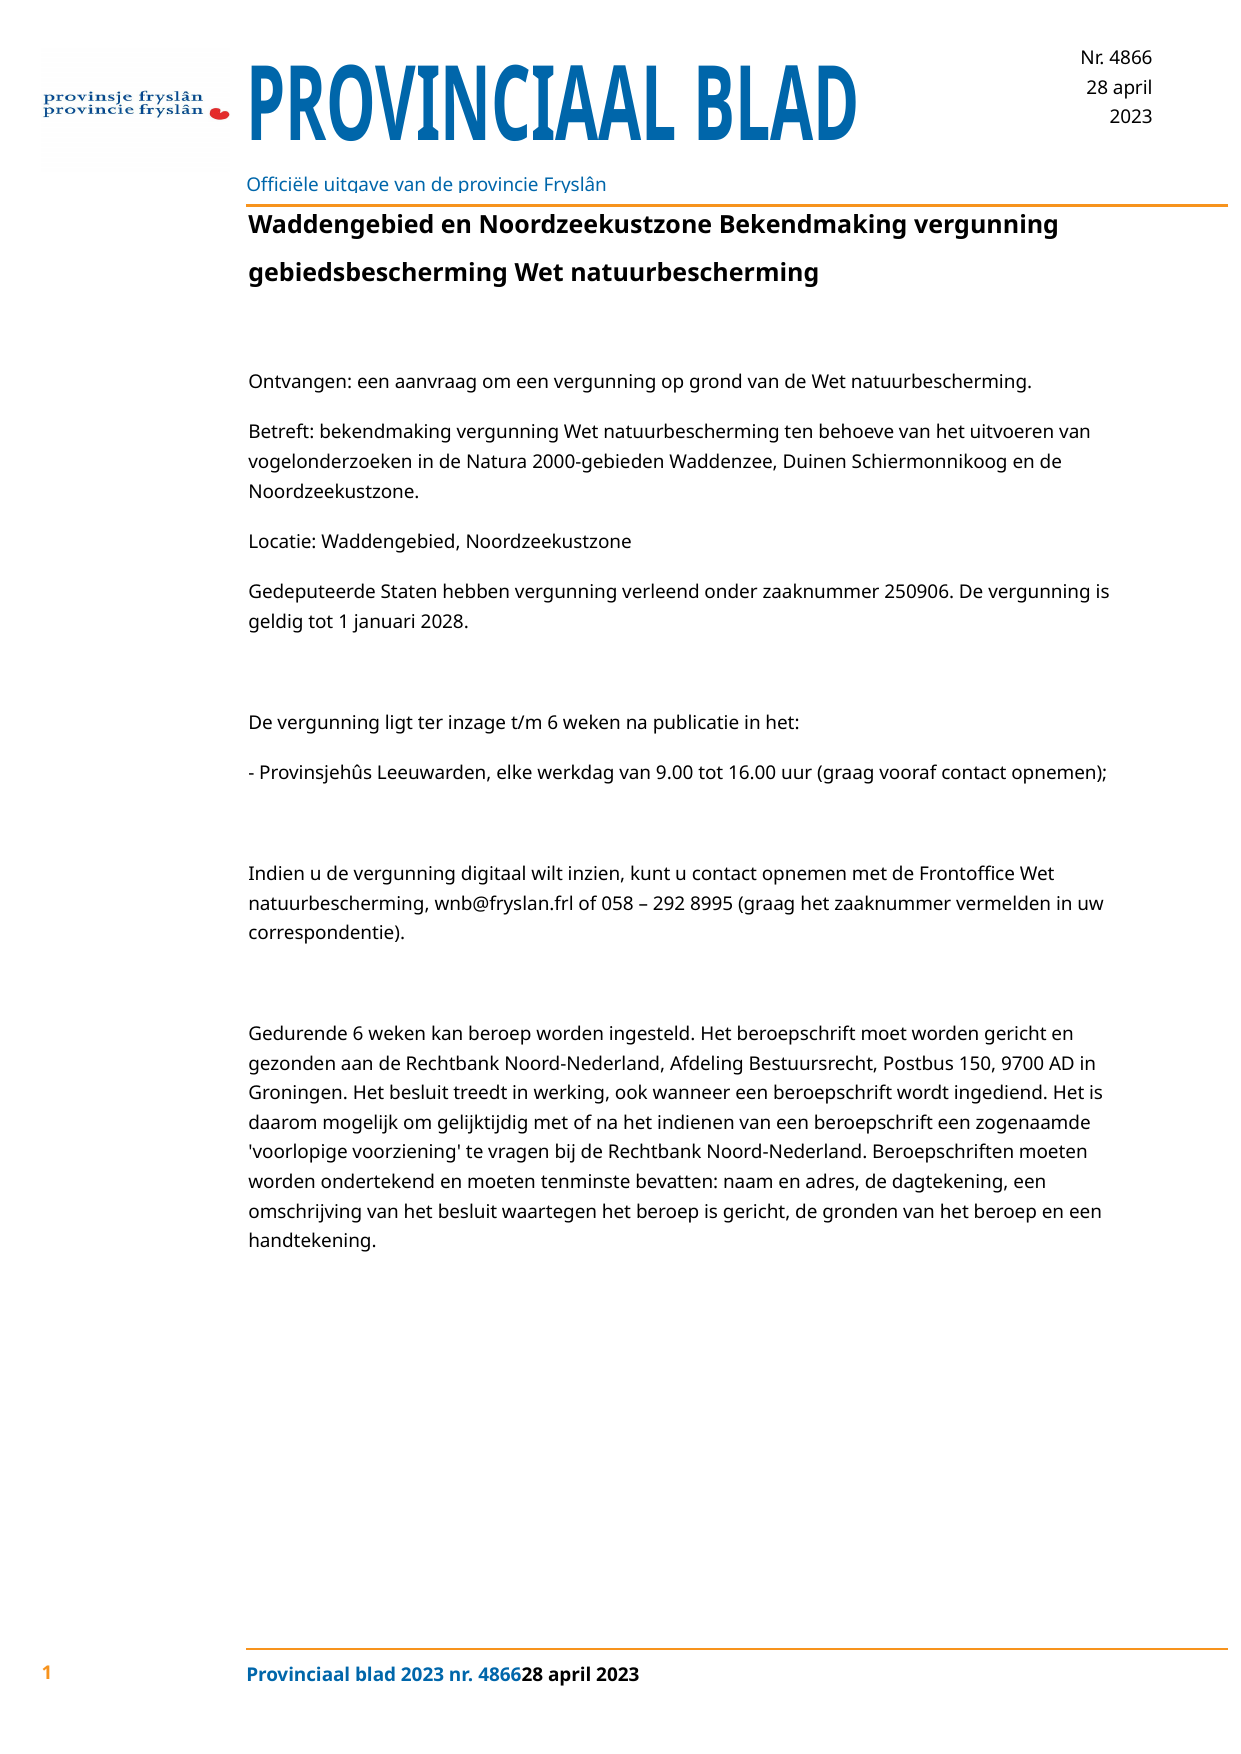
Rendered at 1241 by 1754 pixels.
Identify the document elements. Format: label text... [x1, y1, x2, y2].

text - Provinsjehûs Leeuwarden, elke werkdag van 9.00 tot 16.00 uur (graag vooraf contact opnemen); [248, 759, 1152, 785]
text Ontvangen: een aanvraag om een vergunning op grond van de Wet natuurbescherming. [248, 368, 1152, 394]
text Indien u de vergunning digitaal wilt inzien, kunt u contact opnemen met de Frontoffice Wet natuurbescherming, wnb@fryslan.frl of 058 – 292 8995 (graag het zaaknummer vermelden in uw correspondentie). [248, 860, 1152, 945]
text Gedeputeerde Staten hebben vergunning verleend onder zaaknummer 250906. De vergunning is geldig tot 1 januari 2028. [248, 579, 1152, 634]
text De vergunning ligt ter inzage t/m 6 weken na publicatie in het: [248, 709, 1152, 735]
text Betreft: bekendmaking vergunning Wet natuurbescherming ten behoeve van het uitvoeren van vogelonderzoeken in de Natura 2000-gebieden Waddenzee, Duinen Schiermonnikoog en de Noordzeekustzone. [248, 419, 1152, 504]
text Waddengebied en Noordzeekustzone Bekendmaking vergunning gebiedsbescherming Wet natuurbescherming [248, 207, 1152, 288]
text Gedurende 6 weken kan beroep worden ingesteld. Het beroepschrift moet worden gericht en gezonden aan de Rechtbank Noord-Nederland, Afdeling Bestuursrecht, Postbus 150, 9700 AD in Groningen. Het besluit treedt in werking, ook wanneer een beroepschrift wordt ingediend. Het is daarom mogelijk om gelijktijdig met of na het indienen van een beroepschrift een zogenaamde 'voorlopige voorziening' te vragen bij de Rechtbank Noord-Nederland. Beroepschriften moeten worden ondertekend en moeten tenminste bevatten: naam en adres, de dagtekening, een omschrijving van het besluit waartegen het beroep is gericht, de gronden van het beroep en een handtekening. [248, 1020, 1152, 1253]
picture [41, 47, 231, 172]
text Locatie: Waddengebied, Noordzeekustzone [248, 528, 1152, 554]
